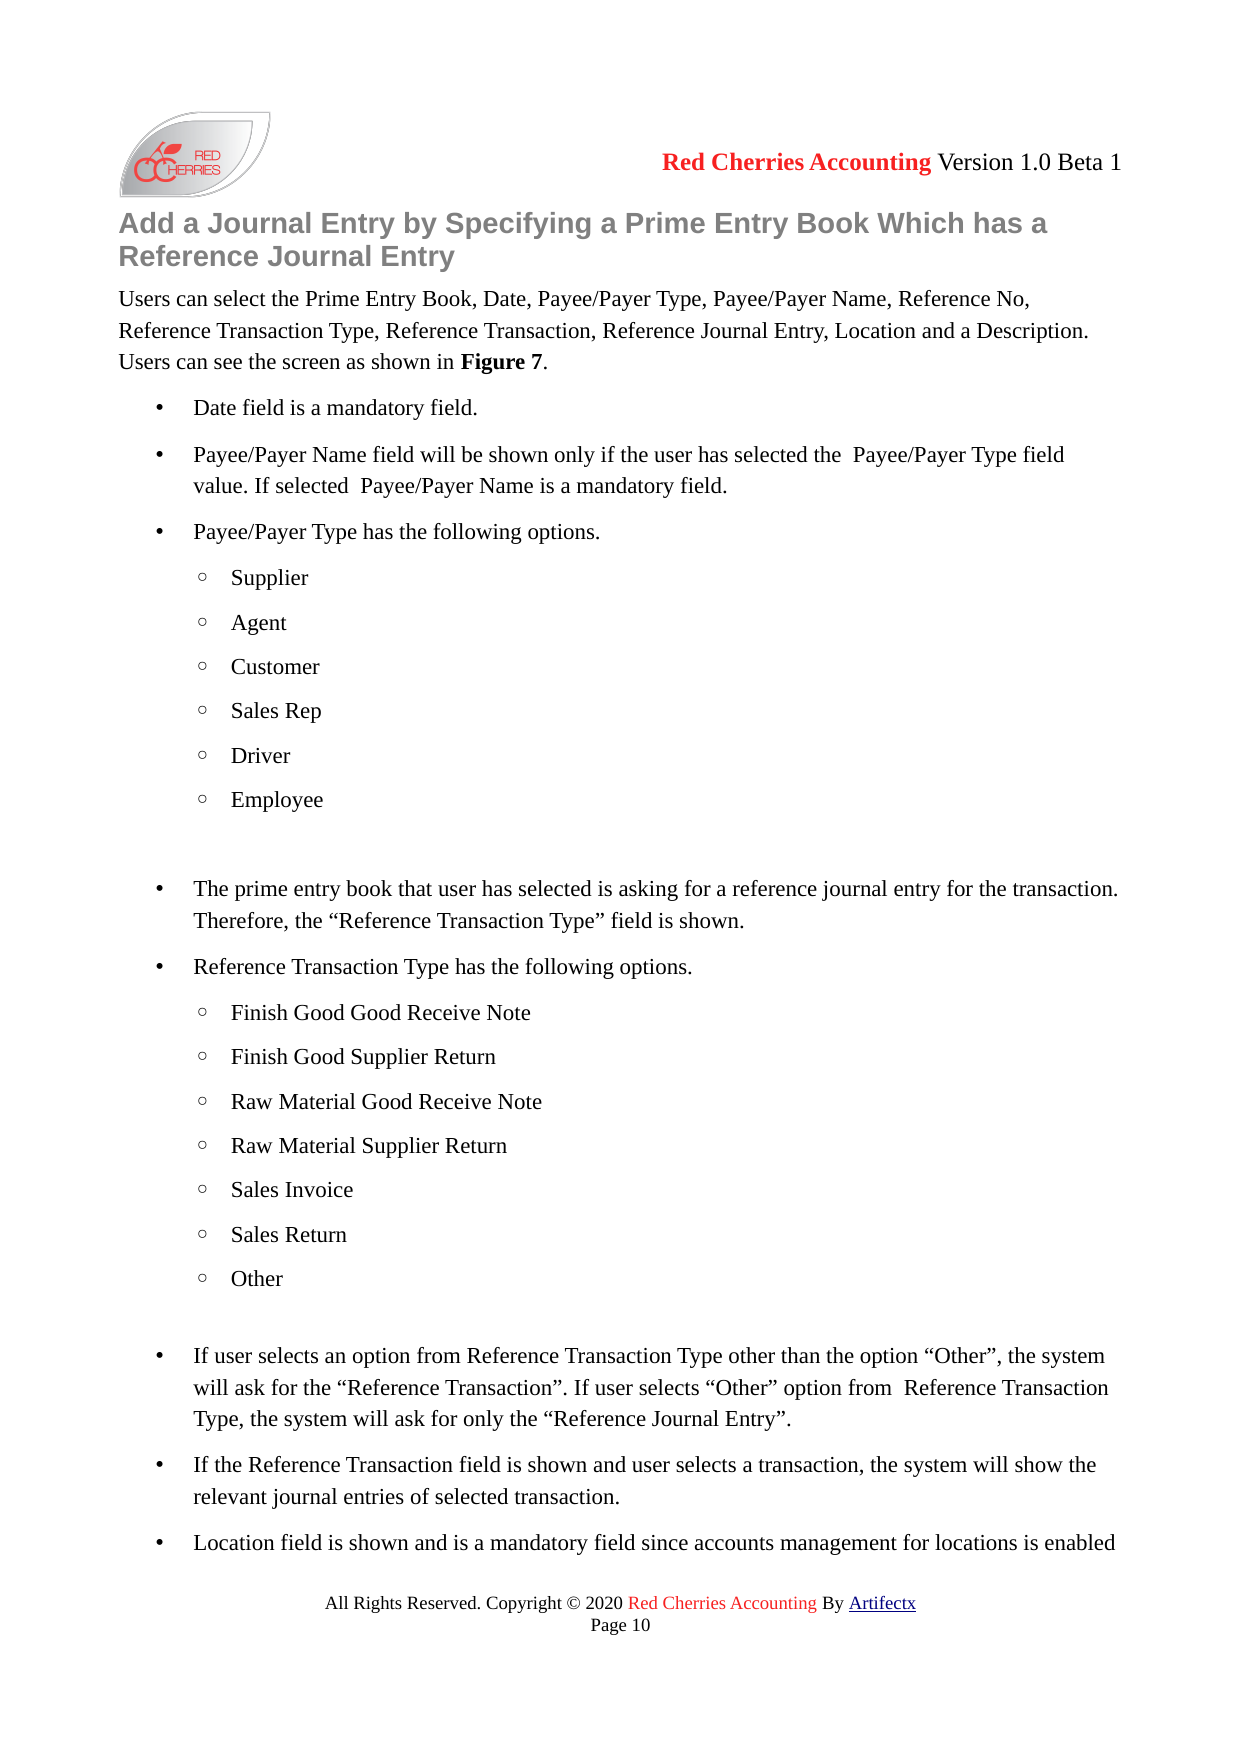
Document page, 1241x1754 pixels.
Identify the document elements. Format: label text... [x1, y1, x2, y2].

list Agent [193, 609, 1122, 635]
list Date field is a mandatory field. [156, 394, 1122, 421]
list Driver [193, 742, 1122, 768]
list Finish Good Supplier Return [193, 1043, 1122, 1070]
list Raw Material Supplier Return [193, 1132, 1122, 1158]
list If the Reference Transaction field is shown and user selects a transaction, the system will show the relevant journal entries of selected transaction. [156, 1451, 1122, 1509]
list Finish Good Good Receive Note [193, 999, 1122, 1025]
list If user selects an option from Reference Transaction Type other than the option “Other”, the system will ask for the “Reference Transaction”. If user selects “Other” option from Reference Transaction Type, the system will ask for only the “Reference Journal Entry”. [156, 1342, 1122, 1431]
text Users can select the Prime Entry Book, Date, Payee/Payer Type, Payee/Payer Name, Reference No, Reference Transaction Type, Reference Transaction, Reference Journal Entry, Location and a Description. Users can see the screen as shown in Figure 7. [118, 285, 1122, 375]
list Sales Rep [193, 698, 1122, 724]
picture [118, 111, 272, 199]
list Other [193, 1265, 1122, 1292]
subtitle Add a Journal Entry by Specifying a Prime Entry Book Which has a Reference Journal Entry [118, 206, 1122, 273]
list Raw Material Good Receive Note [193, 1088, 1122, 1114]
list Employee [193, 786, 1122, 813]
list Reference Transaction Type has the following options. [156, 953, 1122, 979]
list Supplier [193, 564, 1122, 591]
list Location field is shown and is a mandatory field since accounts management for locations is enabled [156, 1529, 1122, 1555]
list The prime entry book that user has selected is asking for a reference journal entry for the transaction. Therefore, the “Reference Transaction Type” field is shown. [156, 875, 1122, 933]
list Customer [193, 653, 1122, 679]
list Sales Return [193, 1221, 1122, 1247]
list Sales Invoice [193, 1176, 1122, 1203]
list Payee/Payer Type has the following options. [156, 518, 1122, 545]
list Payee/Payer Name field will be shown only if the user has selected the Payee/Payer Type field value. If selected Payee/Payer Name is a mandatory field. [156, 441, 1122, 498]
